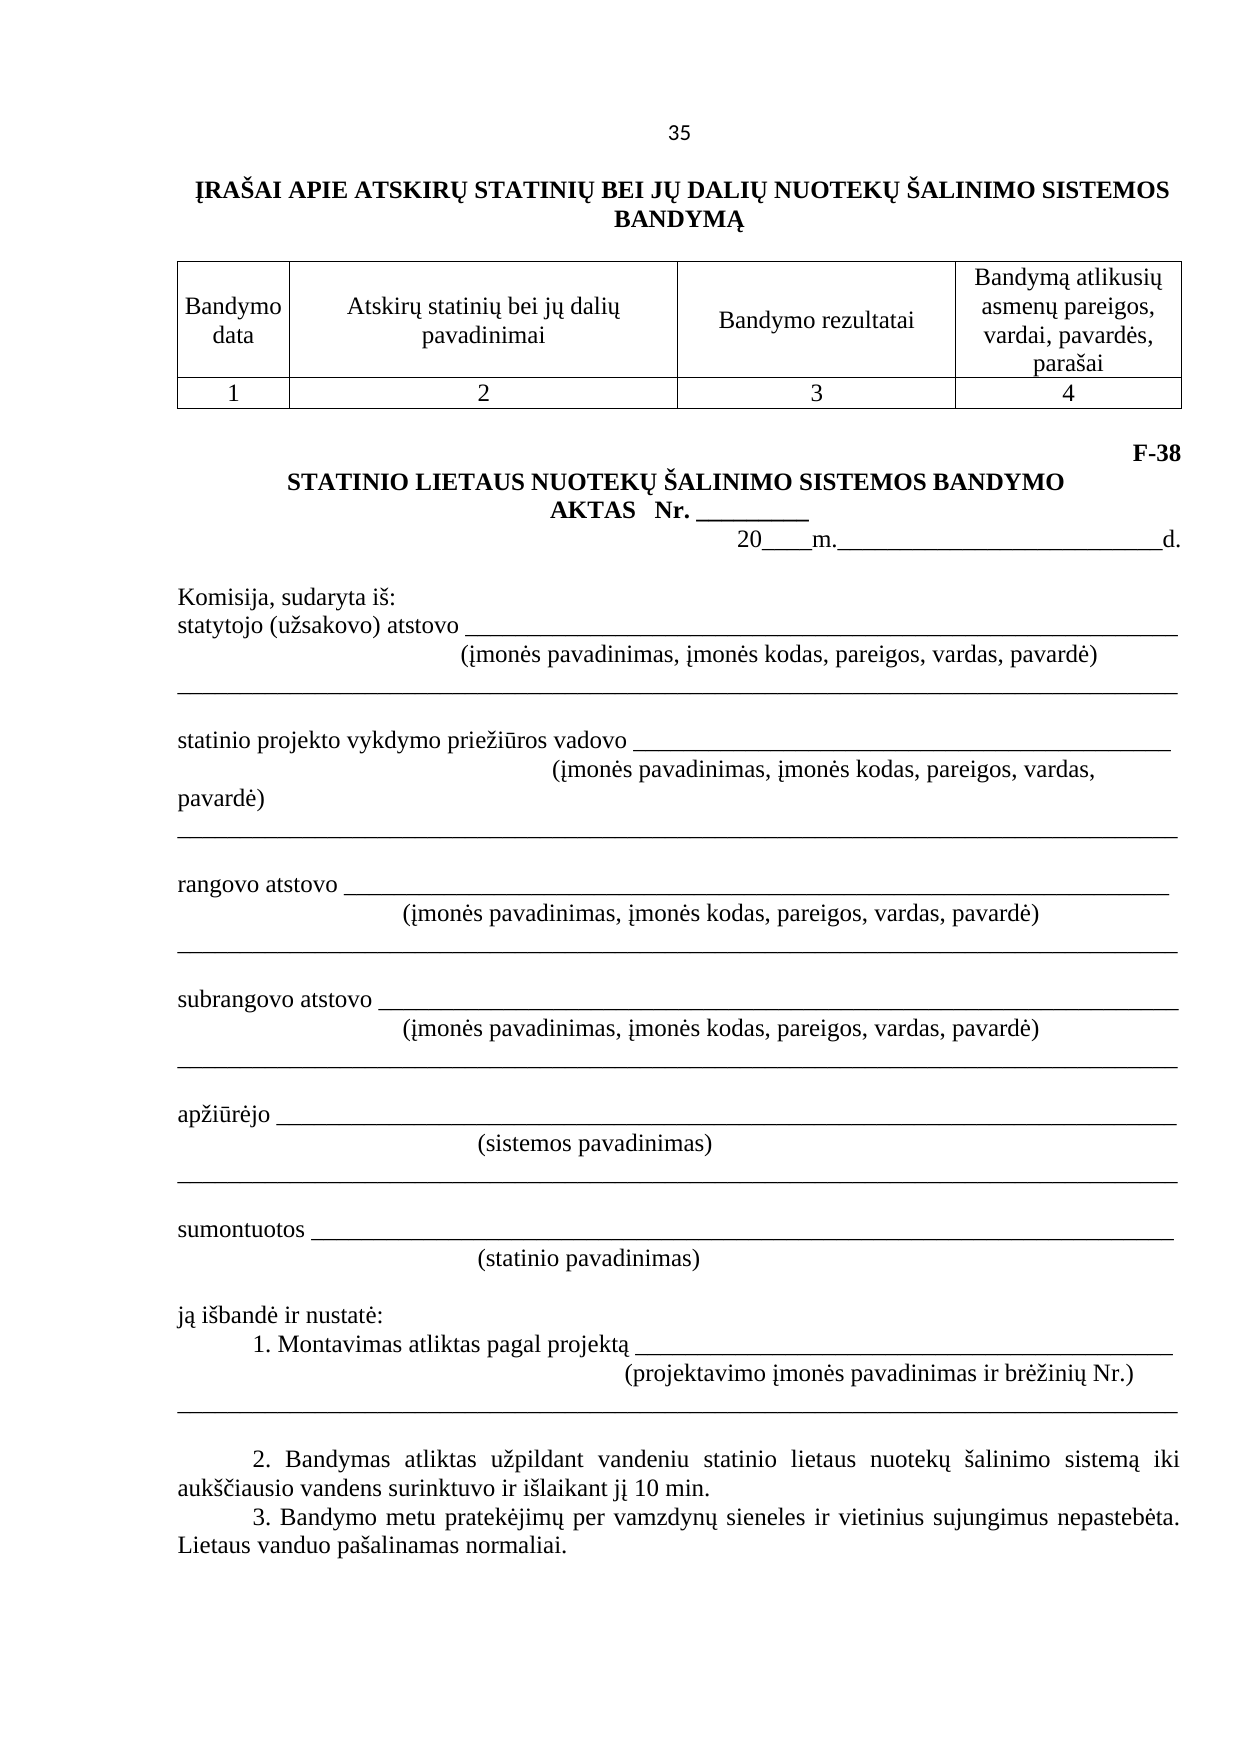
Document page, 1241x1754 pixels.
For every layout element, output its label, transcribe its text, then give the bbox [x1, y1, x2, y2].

text 1. Montavimas atliktas pagal projektą ___________________________________________ [177, 1329, 1181, 1358]
text subrangovo atstovo ________________________________________________________________ [177, 984, 1181, 1013]
text statinio projekto vykdymo priežiūros vadovo ___________________________________________ [177, 726, 1181, 754]
table_header Bandymo data [178, 262, 289, 377]
text Komisija, sudaryta iš: [177, 582, 1181, 611]
text ________________________________________________________________________________ [177, 1157, 1181, 1186]
text AKTAS Nr. _________ [177, 496, 1181, 524]
text 3. Bandymo metu pratekėjimų per vamzdynų sieneles ir vietinius sujungimus nepastebėta. Lietaus vanduo pašalinamas normaliai. [177, 1502, 1181, 1559]
text rangovo atstovo __________________________________________________________________ [177, 869, 1181, 898]
text (statinio pavadinimas) [477, 1243, 1181, 1272]
text apžiūrėjo ________________________________________________________________________ [177, 1099, 1181, 1128]
table_cell 1 [178, 378, 289, 408]
table_cell 3 [678, 378, 955, 408]
text ________________________________________________________________________________ [177, 668, 1181, 697]
text (projektavimo įmonės pavadinimas ir brėžinių Nr.) [327, 1358, 1181, 1387]
text ________________________________________________________________________________ [177, 1042, 1181, 1071]
text 2. Bandymas atliktas užpildant vandeniu statinio lietaus nuotekų šalinimo sistemą iki aukščiausio vandens surinktuvo ir išlaikant jį 10 min. [177, 1444, 1181, 1502]
text sumontuotos _____________________________________________________________________ [177, 1214, 1181, 1243]
text ĮRAŠAI APIE ATSKIRŲ STATINIŲ BEI JŲ DALIŲ NUOTEKŲ ŠALINIMO SISTEMOS BANDYMĄ [177, 175, 1181, 232]
text (sistemos pavadinimas) [477, 1128, 1181, 1157]
text (įmonės pavadinimas, įmonės kodas, pareigos, vardas, pavardė) [402, 639, 1181, 668]
table_header Atskirų statinių bei jų dalių pavadinimai [290, 262, 677, 377]
table_cell 4 [956, 378, 1181, 408]
subtitle F-38 [177, 438, 1181, 467]
text ________________________________________________________________________________ [177, 812, 1181, 841]
table_header Bandymo rezultatai [678, 262, 955, 377]
text (įmonės pavadinimas, įmonės kodas, pareigos, vardas, pavardė) [177, 754, 1181, 812]
text (įmonės pavadinimas, įmonės kodas, pareigos, vardas, pavardė) [402, 1013, 1181, 1042]
text statytojo (užsakovo) atstovo _________________________________________________________ [177, 611, 1181, 639]
text STATINIO LIETAUS NUOTEKŲ ŠALINIMO SISTEMOS BANDYMO [177, 467, 1181, 496]
text 20____m.__________________________d. [177, 524, 1181, 553]
table_cell 2 [290, 378, 677, 408]
text ________________________________________________________________________________ [177, 927, 1181, 956]
text (įmonės pavadinimas, įmonės kodas, pareigos, vardas, pavardė) [402, 898, 1181, 927]
text ________________________________________________________________________________ [177, 1387, 1181, 1416]
text ją išbandė ir nustatė: [177, 1301, 1181, 1329]
